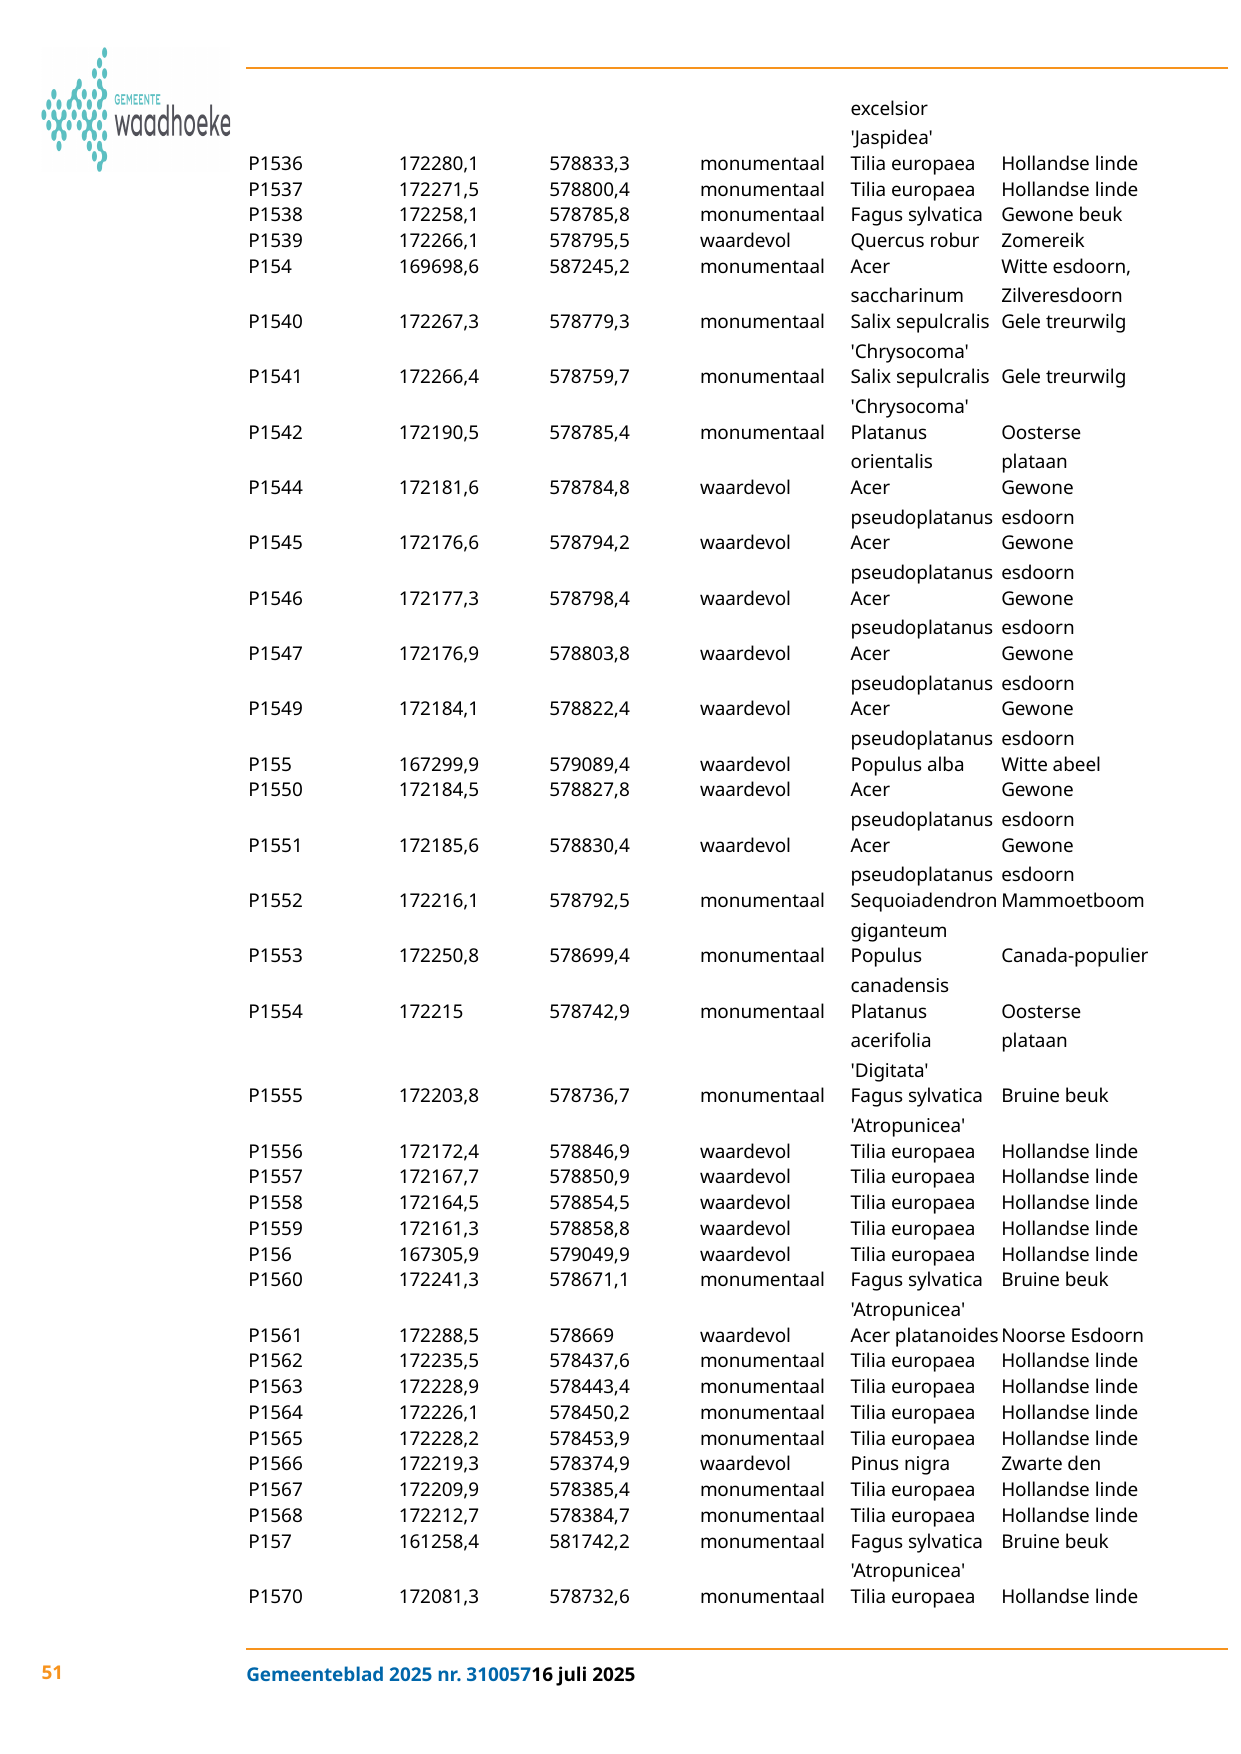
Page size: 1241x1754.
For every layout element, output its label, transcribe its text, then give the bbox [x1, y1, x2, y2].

table_cell 578742,9 [549, 998, 700, 1083]
table_cell Hollandse linde [1001, 1348, 1152, 1373]
table_cell 172177,3 [399, 585, 549, 640]
table_cell monumentaal [700, 1425, 850, 1451]
table_cell waardevol [700, 1138, 850, 1164]
table_cell waardevol [700, 227, 850, 253]
table_cell Tilia europaea [850, 1241, 1001, 1267]
table_cell monumentaal [700, 1267, 850, 1322]
table_cell monumentaal [700, 419, 850, 474]
table_cell Fagus sylvatica 'Atropunicea' [850, 1528, 1001, 1583]
table_cell P1561 [248, 1322, 398, 1348]
table_cell [399, 95, 549, 150]
table_cell Gewone esdoorn [1001, 474, 1152, 529]
table_cell Pinus nigra [850, 1451, 1001, 1476]
table_cell P1546 [248, 585, 398, 640]
table_cell P1541 [248, 364, 398, 419]
table_cell P1547 [248, 640, 398, 696]
table_cell 581742,2 [549, 1528, 700, 1583]
table_cell waardevol [700, 1215, 850, 1241]
table_cell Hollandse linde [1001, 1138, 1152, 1164]
table_cell P1537 [248, 176, 398, 202]
table_cell Gewone esdoorn [1001, 640, 1152, 696]
table_cell 172184,5 [399, 777, 549, 832]
table_cell P1567 [248, 1476, 398, 1502]
table_cell 578833,3 [549, 150, 700, 176]
table_cell P1555 [248, 1083, 398, 1138]
table_cell waardevol [700, 832, 850, 887]
table_cell P157 [248, 1528, 398, 1583]
table_cell Zomereik [1001, 227, 1152, 253]
table_cell P1542 [248, 419, 398, 474]
table_cell monumentaal [700, 308, 850, 364]
table_cell 579049,9 [549, 1241, 700, 1267]
table_cell P1549 [248, 696, 398, 751]
table_cell Acer pseudoplatanus [850, 585, 1001, 640]
table_cell Witte abeel [1001, 751, 1152, 777]
table_cell 578453,9 [549, 1425, 700, 1451]
table_cell Gele treurwilg [1001, 308, 1152, 364]
table_cell 578803,8 [549, 640, 700, 696]
table_cell waardevol [700, 530, 850, 585]
table_cell Tilia europaea [850, 176, 1001, 202]
table_cell Tilia europaea [850, 1502, 1001, 1528]
table_cell Acer pseudoplatanus [850, 777, 1001, 832]
table_cell 172185,6 [399, 832, 549, 887]
table_cell P1536 [248, 150, 398, 176]
table_cell monumentaal [700, 1476, 850, 1502]
table_cell Hollandse linde [1001, 1164, 1152, 1189]
table_cell 172164,5 [399, 1190, 549, 1215]
table_cell Oosterse plataan [1001, 419, 1152, 474]
table_cell Fagus sylvatica 'Atropunicea' [850, 1083, 1001, 1138]
table_cell 172212,7 [399, 1502, 549, 1528]
table_cell Bruine beuk [1001, 1528, 1152, 1583]
table_cell 578443,4 [549, 1374, 700, 1399]
table_cell Tilia europaea [850, 1138, 1001, 1164]
table_cell excelsior 'Jaspidea' [850, 95, 1001, 150]
table_cell P1559 [248, 1215, 398, 1241]
table_cell Quercus robur [850, 227, 1001, 253]
table_cell 578798,4 [549, 585, 700, 640]
table_cell Tilia europaea [850, 1583, 1001, 1609]
table_cell 578437,6 [549, 1348, 700, 1373]
table_cell 578785,8 [549, 202, 700, 227]
table_cell monumentaal [700, 364, 850, 419]
table_cell Hollandse linde [1001, 1190, 1152, 1215]
table_cell Tilia europaea [850, 1164, 1001, 1189]
table_cell monumentaal [700, 176, 850, 202]
table_cell 578785,4 [549, 419, 700, 474]
table_cell P1551 [248, 832, 398, 887]
table_cell 578858,8 [549, 1215, 700, 1241]
table_cell Populus alba [850, 751, 1001, 777]
table_cell 578671,1 [549, 1267, 700, 1322]
table_cell Noorse Esdoorn [1001, 1322, 1152, 1348]
table_cell Canada-populier [1001, 943, 1152, 998]
table_cell monumentaal [700, 1399, 850, 1425]
table_cell 578830,4 [549, 832, 700, 887]
table_cell [248, 95, 398, 150]
table_cell monumentaal [700, 943, 850, 998]
table_cell waardevol [700, 1190, 850, 1215]
table_cell 578669 [549, 1322, 700, 1348]
table_cell Hollandse linde [1001, 1399, 1152, 1425]
table_cell 172219,3 [399, 1451, 549, 1476]
table_cell 579089,4 [549, 751, 700, 777]
table_cell P1563 [248, 1374, 398, 1399]
table_cell 578450,2 [549, 1399, 700, 1425]
table_cell 172184,1 [399, 696, 549, 751]
table_cell 578736,7 [549, 1083, 700, 1138]
table_cell waardevol [700, 777, 850, 832]
table_cell Zwarte den [1001, 1451, 1152, 1476]
table_cell 578779,3 [549, 308, 700, 364]
table_cell monumentaal [700, 1374, 850, 1399]
table_cell Hollandse linde [1001, 1476, 1152, 1502]
table_cell P1553 [248, 943, 398, 998]
table_cell P1545 [248, 530, 398, 585]
table_cell 172172,4 [399, 1138, 549, 1164]
table_cell P1564 [248, 1399, 398, 1425]
table_cell [700, 95, 850, 150]
table_cell Tilia europaea [850, 1190, 1001, 1215]
table_cell Mammoetboom [1001, 887, 1152, 942]
table_cell Hollandse linde [1001, 150, 1152, 176]
table_cell monumentaal [700, 1348, 850, 1373]
table_cell 172190,5 [399, 419, 549, 474]
table_cell Acer pseudoplatanus [850, 832, 1001, 887]
table_cell Tilia europaea [850, 1425, 1001, 1451]
table_cell 161258,4 [399, 1528, 549, 1583]
table_cell Platanus orientalis [850, 419, 1001, 474]
table_cell Acer pseudoplatanus [850, 474, 1001, 529]
table_cell Tilia europaea [850, 1399, 1001, 1425]
table_cell Acer pseudoplatanus [850, 530, 1001, 585]
table_cell 172161,3 [399, 1215, 549, 1241]
table_cell P1544 [248, 474, 398, 529]
table_cell Oosterse plataan [1001, 998, 1152, 1083]
table_cell 172288,5 [399, 1322, 549, 1348]
table_cell monumentaal [700, 1502, 850, 1528]
table_cell Acer pseudoplatanus [850, 640, 1001, 696]
table_cell P1568 [248, 1502, 398, 1528]
table_cell Hollandse linde [1001, 1215, 1152, 1241]
table_cell 172271,5 [399, 176, 549, 202]
table_cell Bruine beuk [1001, 1083, 1152, 1138]
table_cell Hollandse linde [1001, 176, 1152, 202]
table_cell Hollandse linde [1001, 1374, 1152, 1399]
table_cell Tilia europaea [850, 1215, 1001, 1241]
table_cell 169698,6 [399, 253, 549, 308]
table_cell Gewone beuk [1001, 202, 1152, 227]
table_cell 172167,7 [399, 1164, 549, 1189]
table_cell 172280,1 [399, 150, 549, 176]
table_cell P1557 [248, 1164, 398, 1189]
table_cell Hollandse linde [1001, 1425, 1152, 1451]
table_cell Sequoiadendron giganteum [850, 887, 1001, 942]
table_cell 172203,8 [399, 1083, 549, 1138]
table_cell 578759,7 [549, 364, 700, 419]
table_cell waardevol [700, 696, 850, 751]
table_cell Gewone esdoorn [1001, 832, 1152, 887]
table_cell 172250,8 [399, 943, 549, 998]
table_cell monumentaal [700, 887, 850, 942]
table_cell 172176,6 [399, 530, 549, 585]
table_cell 172267,3 [399, 308, 549, 364]
table_cell Tilia europaea [850, 150, 1001, 176]
table_cell P154 [248, 253, 398, 308]
table_cell P1540 [248, 308, 398, 364]
table_cell Fagus sylvatica [850, 202, 1001, 227]
table_cell 578850,9 [549, 1164, 700, 1189]
table_cell Populus canadensis [850, 943, 1001, 998]
table_cell Acer saccharinum [850, 253, 1001, 308]
table_cell monumentaal [700, 998, 850, 1083]
table_cell 578374,9 [549, 1451, 700, 1476]
table_cell 172266,1 [399, 227, 549, 253]
table_cell Gewone esdoorn [1001, 530, 1152, 585]
table_cell Acer pseudoplatanus [850, 696, 1001, 751]
table_cell P1538 [248, 202, 398, 227]
table_cell P155 [248, 751, 398, 777]
table_cell Platanus acerifolia 'Digitata' [850, 998, 1001, 1083]
table_cell 172176,9 [399, 640, 549, 696]
table_cell 578784,8 [549, 474, 700, 529]
table_cell P1556 [248, 1138, 398, 1164]
table_cell P1570 [248, 1583, 398, 1609]
table_cell 172081,3 [399, 1583, 549, 1609]
table_cell 172216,1 [399, 887, 549, 942]
table_cell 587245,2 [549, 253, 700, 308]
table_cell P1566 [248, 1451, 398, 1476]
table_cell 578385,4 [549, 1476, 700, 1502]
table_cell monumentaal [700, 1583, 850, 1609]
table_cell [549, 95, 700, 150]
table_cell 578795,5 [549, 227, 700, 253]
table_cell 172228,2 [399, 1425, 549, 1451]
table_cell 172235,5 [399, 1348, 549, 1373]
table_cell 172215 [399, 998, 549, 1083]
table_cell 578732,6 [549, 1583, 700, 1609]
table_cell [1001, 95, 1152, 150]
table_cell Hollandse linde [1001, 1241, 1152, 1267]
table_cell Hollandse linde [1001, 1583, 1152, 1609]
table_cell Hollandse linde [1001, 1502, 1152, 1528]
table_cell monumentaal [700, 150, 850, 176]
table_cell P1562 [248, 1348, 398, 1373]
table_cell 578827,8 [549, 777, 700, 832]
table_cell 578846,9 [549, 1138, 700, 1164]
table_cell 167299,9 [399, 751, 549, 777]
table_cell 578854,5 [549, 1190, 700, 1215]
table_cell Salix sepulcralis 'Chrysocoma' [850, 308, 1001, 364]
table_cell 578822,4 [549, 696, 700, 751]
picture [41, 47, 231, 172]
table_cell Gewone esdoorn [1001, 696, 1152, 751]
table_cell waardevol [700, 1164, 850, 1189]
table_cell 172266,4 [399, 364, 549, 419]
table_cell P1565 [248, 1425, 398, 1451]
table_cell Salix sepulcralis 'Chrysocoma' [850, 364, 1001, 419]
table_cell 578384,7 [549, 1502, 700, 1528]
table_cell 172181,6 [399, 474, 549, 529]
table_cell waardevol [700, 474, 850, 529]
table_cell monumentaal [700, 1083, 850, 1138]
table_cell Gewone esdoorn [1001, 585, 1152, 640]
table_cell P1539 [248, 227, 398, 253]
table_cell P1560 [248, 1267, 398, 1322]
table_cell Tilia europaea [850, 1476, 1001, 1502]
table_cell Bruine beuk [1001, 1267, 1152, 1322]
table_cell 578794,2 [549, 530, 700, 585]
table_cell 167305,9 [399, 1241, 549, 1267]
table_cell Tilia europaea [850, 1348, 1001, 1373]
table_cell waardevol [700, 1241, 850, 1267]
table_cell 578792,5 [549, 887, 700, 942]
table_cell Acer platanoides [850, 1322, 1001, 1348]
table_cell waardevol [700, 585, 850, 640]
table_cell waardevol [700, 640, 850, 696]
table_cell P1552 [248, 887, 398, 942]
table_cell 172226,1 [399, 1399, 549, 1425]
table_cell 172258,1 [399, 202, 549, 227]
table_cell 578699,4 [549, 943, 700, 998]
table_cell monumentaal [700, 253, 850, 308]
table_cell waardevol [700, 1451, 850, 1476]
table_cell Gele treurwilg [1001, 364, 1152, 419]
table_cell P1558 [248, 1190, 398, 1215]
table_cell P156 [248, 1241, 398, 1267]
table_cell Tilia europaea [850, 1374, 1001, 1399]
table_cell monumentaal [700, 202, 850, 227]
table_cell Gewone esdoorn [1001, 777, 1152, 832]
table_cell P1550 [248, 777, 398, 832]
table_cell P1554 [248, 998, 398, 1083]
table_cell 172241,3 [399, 1267, 549, 1322]
table_cell Witte esdoorn, Zilveresdoorn [1001, 253, 1152, 308]
table_cell 172228,9 [399, 1374, 549, 1399]
table_cell waardevol [700, 751, 850, 777]
table_cell waardevol [700, 1322, 850, 1348]
table_cell 578800,4 [549, 176, 700, 202]
table_cell 172209,9 [399, 1476, 549, 1502]
table_cell monumentaal [700, 1528, 850, 1583]
table_cell Fagus sylvatica 'Atropunicea' [850, 1267, 1001, 1322]
